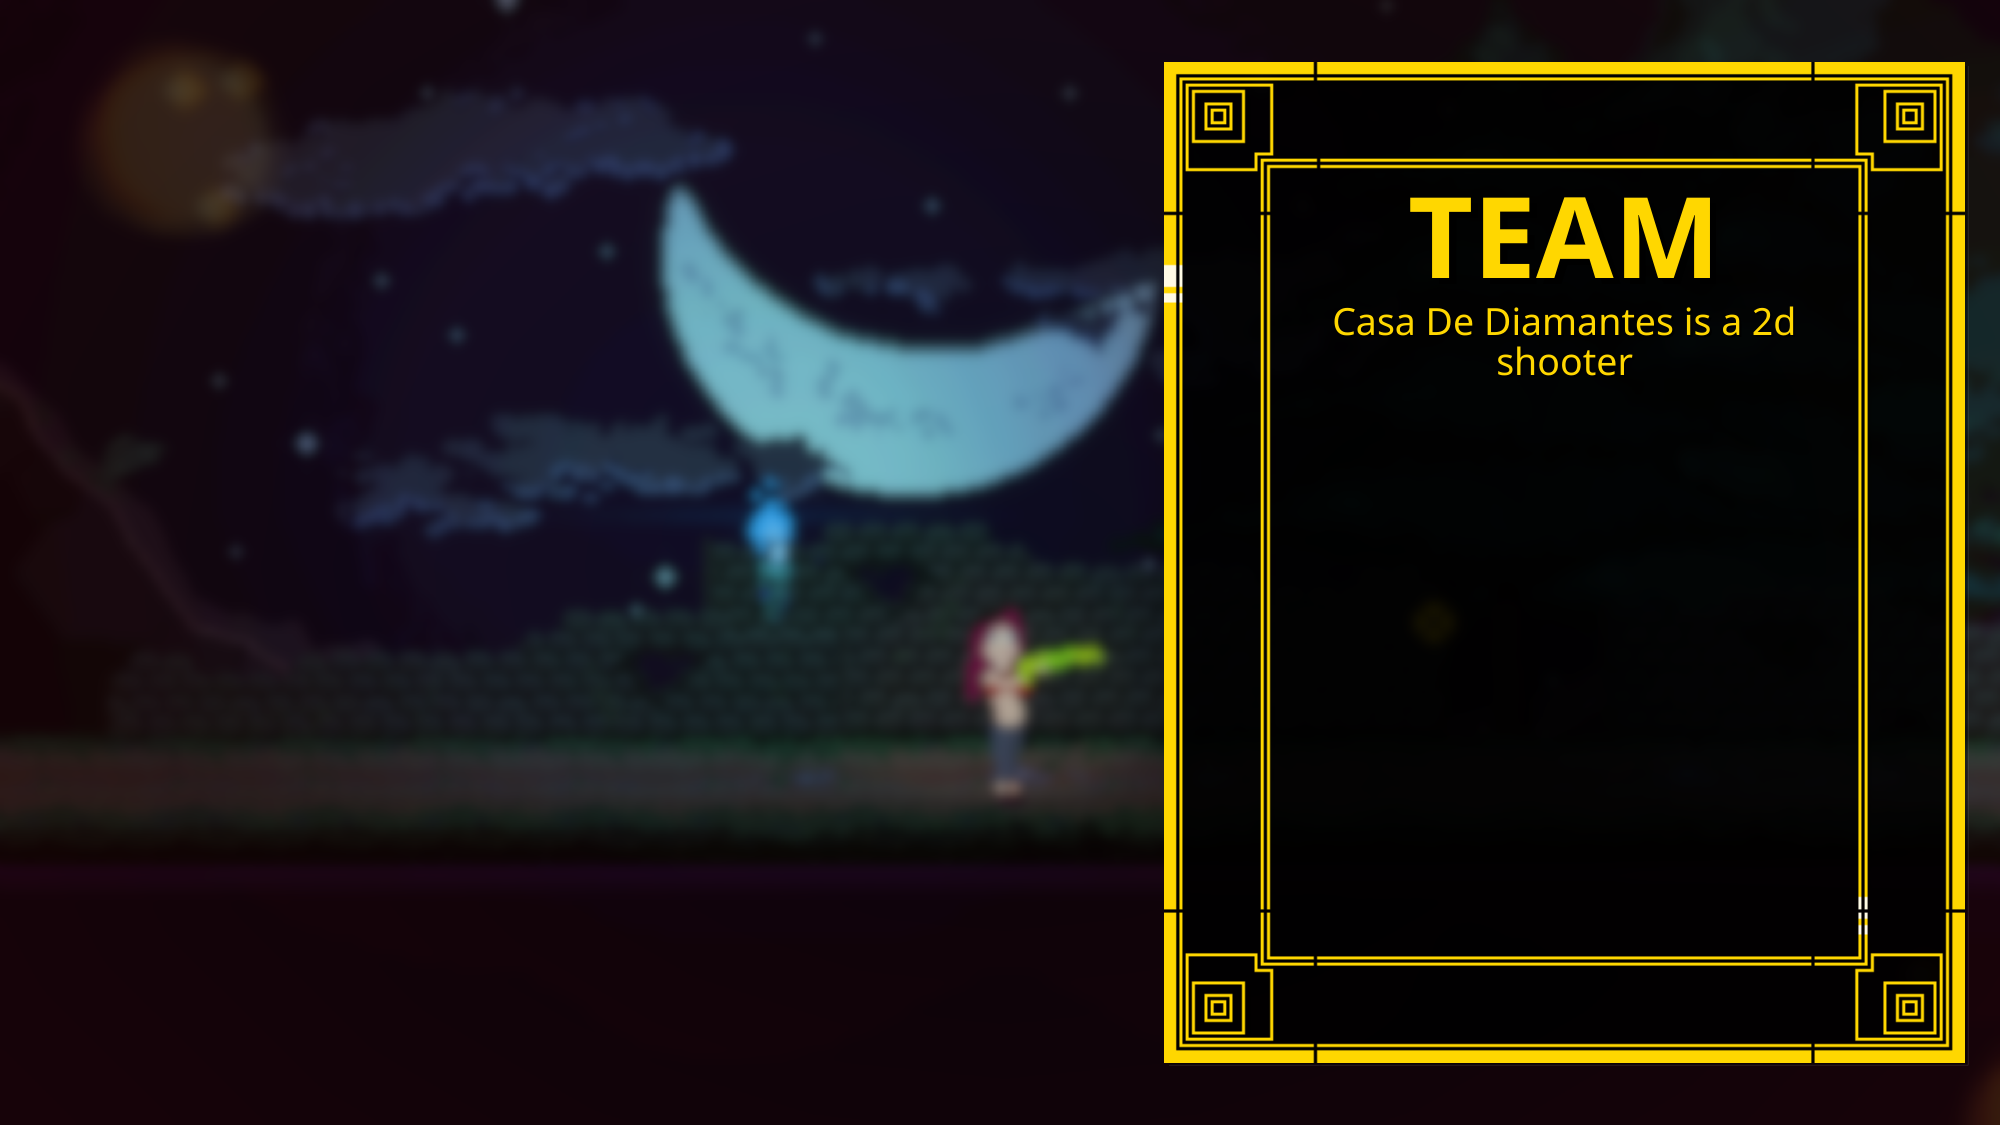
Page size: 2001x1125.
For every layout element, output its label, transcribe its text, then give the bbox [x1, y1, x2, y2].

picture [0, 0, 2000, 1125]
title TEAM Casa De Diamantes is a 2d shooter [1274, 173, 1856, 952]
